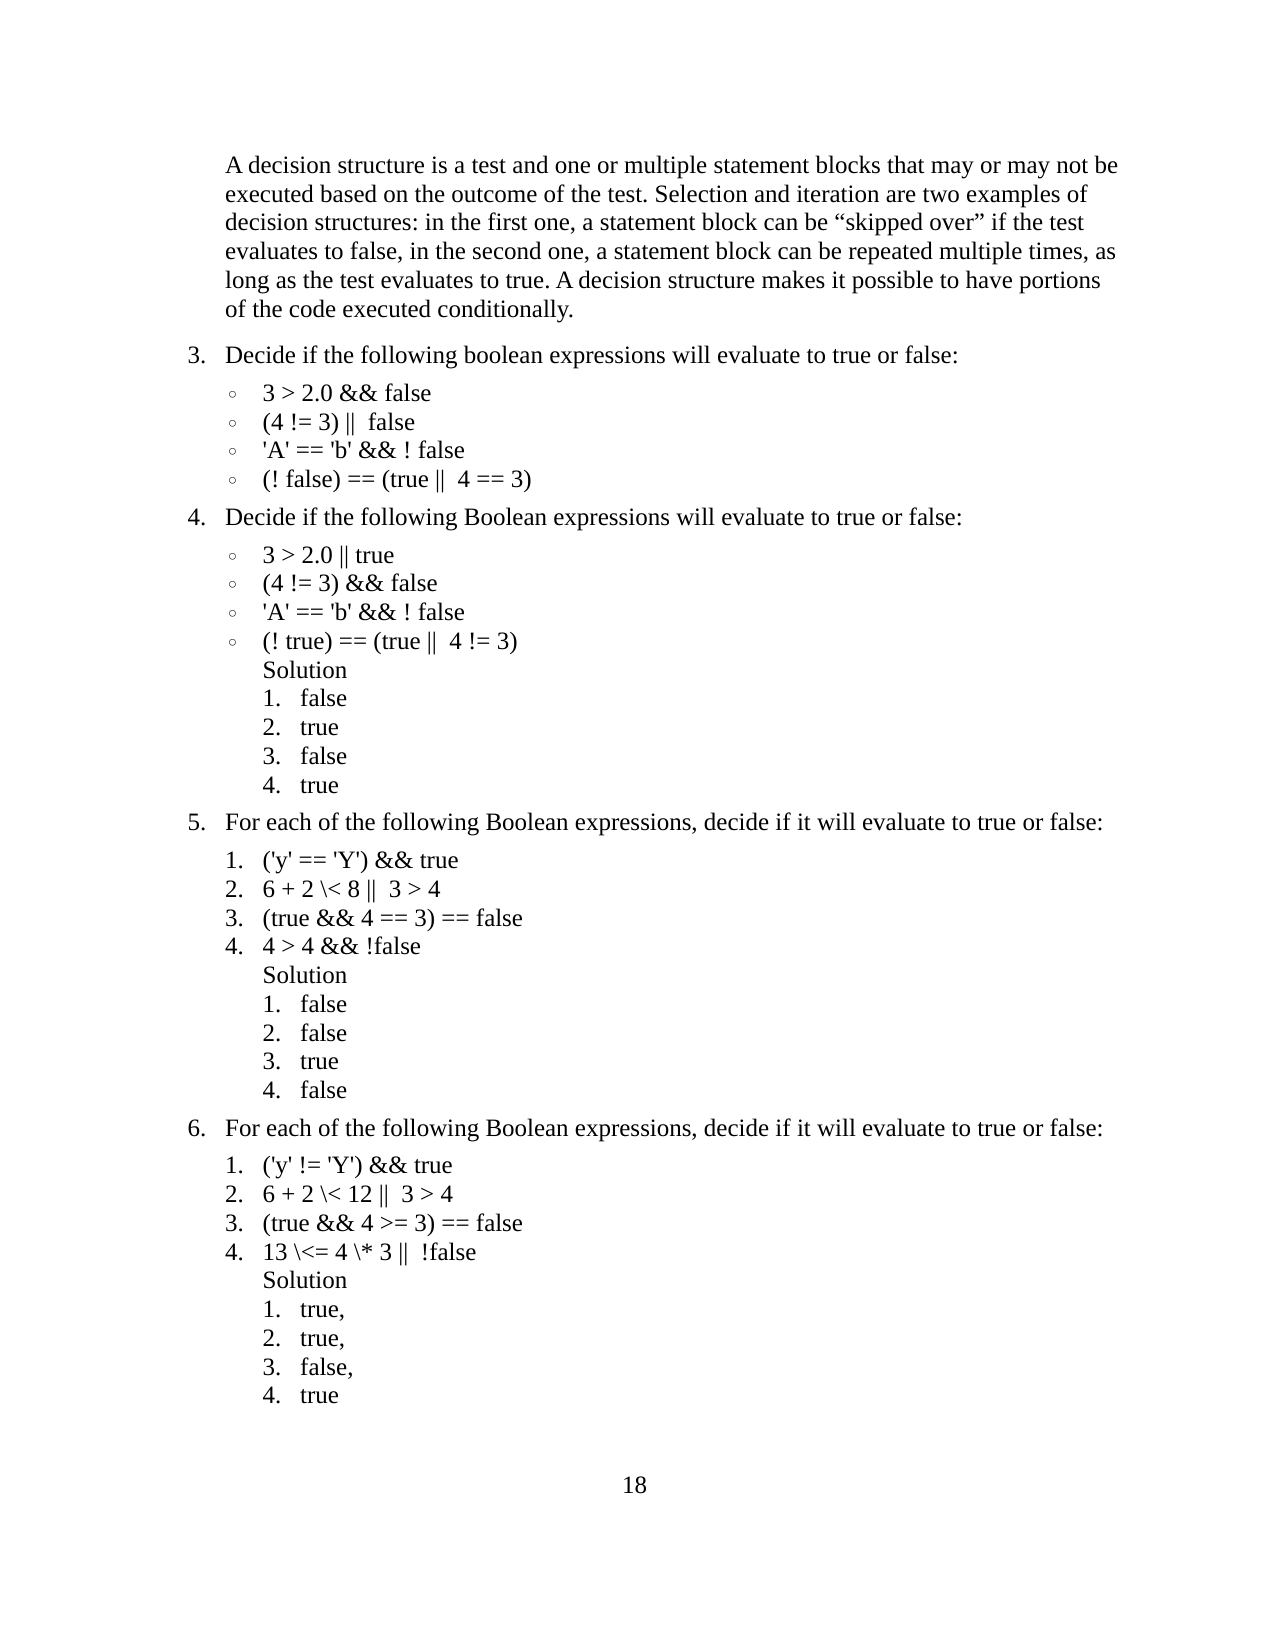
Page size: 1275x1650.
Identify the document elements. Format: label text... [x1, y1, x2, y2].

list 'A' == 'b' && ! false [225, 597, 1125, 626]
list For each of the following Boolean expressions, decide if it will evaluate to true or false: [187, 1113, 1125, 1142]
list false [262, 1075, 1125, 1104]
list Decide if the following boolean expressions will evaluate to true or false: [187, 340, 1125, 369]
list false [262, 1018, 1125, 1046]
list 13 \<= 4 \* 3 || !false [225, 1237, 1125, 1266]
list (! true) == (true || 4 != 3) [225, 626, 1125, 655]
list 3 > 2.0 || true [225, 540, 1125, 568]
list For each of the following Boolean expressions, decide if it will evaluate to true or false: [187, 807, 1125, 836]
list 'A' == 'b' && ! false [225, 436, 1125, 464]
list A decision structure is a test and one or multiple statement blocks that may or may not be executed based on the outcome of the test. Selection and iteration are two examples of decision structures: in the first one, a statement block can be “skipped over” if the test evaluates to false, in the second one, a statement block can be repeated multiple times, as long as the test evaluates to true. A decision structure makes it possible to have portions of the code executed conditionally. [187, 150, 1125, 322]
list (4 != 3) && false [225, 568, 1125, 597]
list false [262, 683, 1125, 712]
list (4 != 3) || false [225, 407, 1125, 436]
list Solution [225, 1266, 1125, 1294]
list 3 > 2.0 && false [225, 378, 1125, 407]
list false, [262, 1352, 1125, 1381]
list (true && 4 == 3) == false [225, 903, 1125, 931]
list true [262, 712, 1125, 741]
list ('y' != 'Y') && true [225, 1151, 1125, 1179]
list ('y' == 'Y') && true [225, 845, 1125, 874]
list Decide if the following Boolean expressions will evaluate to true or false: [187, 502, 1125, 531]
list 6 + 2 \< 12 || 3 > 4 [225, 1179, 1125, 1208]
list 4 > 4 && !false [225, 931, 1125, 960]
list (true && 4 >= 3) == false [225, 1208, 1125, 1237]
list true, [262, 1323, 1125, 1352]
list true, [262, 1294, 1125, 1323]
list Solution [225, 960, 1125, 989]
list 6 + 2 \< 8 || 3 > 4 [225, 874, 1125, 903]
list true [262, 770, 1125, 798]
list false [262, 741, 1125, 770]
list false [262, 989, 1125, 1018]
list true [262, 1381, 1125, 1409]
list true [262, 1046, 1125, 1075]
list Solution [225, 655, 1125, 683]
list (! false) == (true || 4 == 3) [225, 464, 1125, 493]
